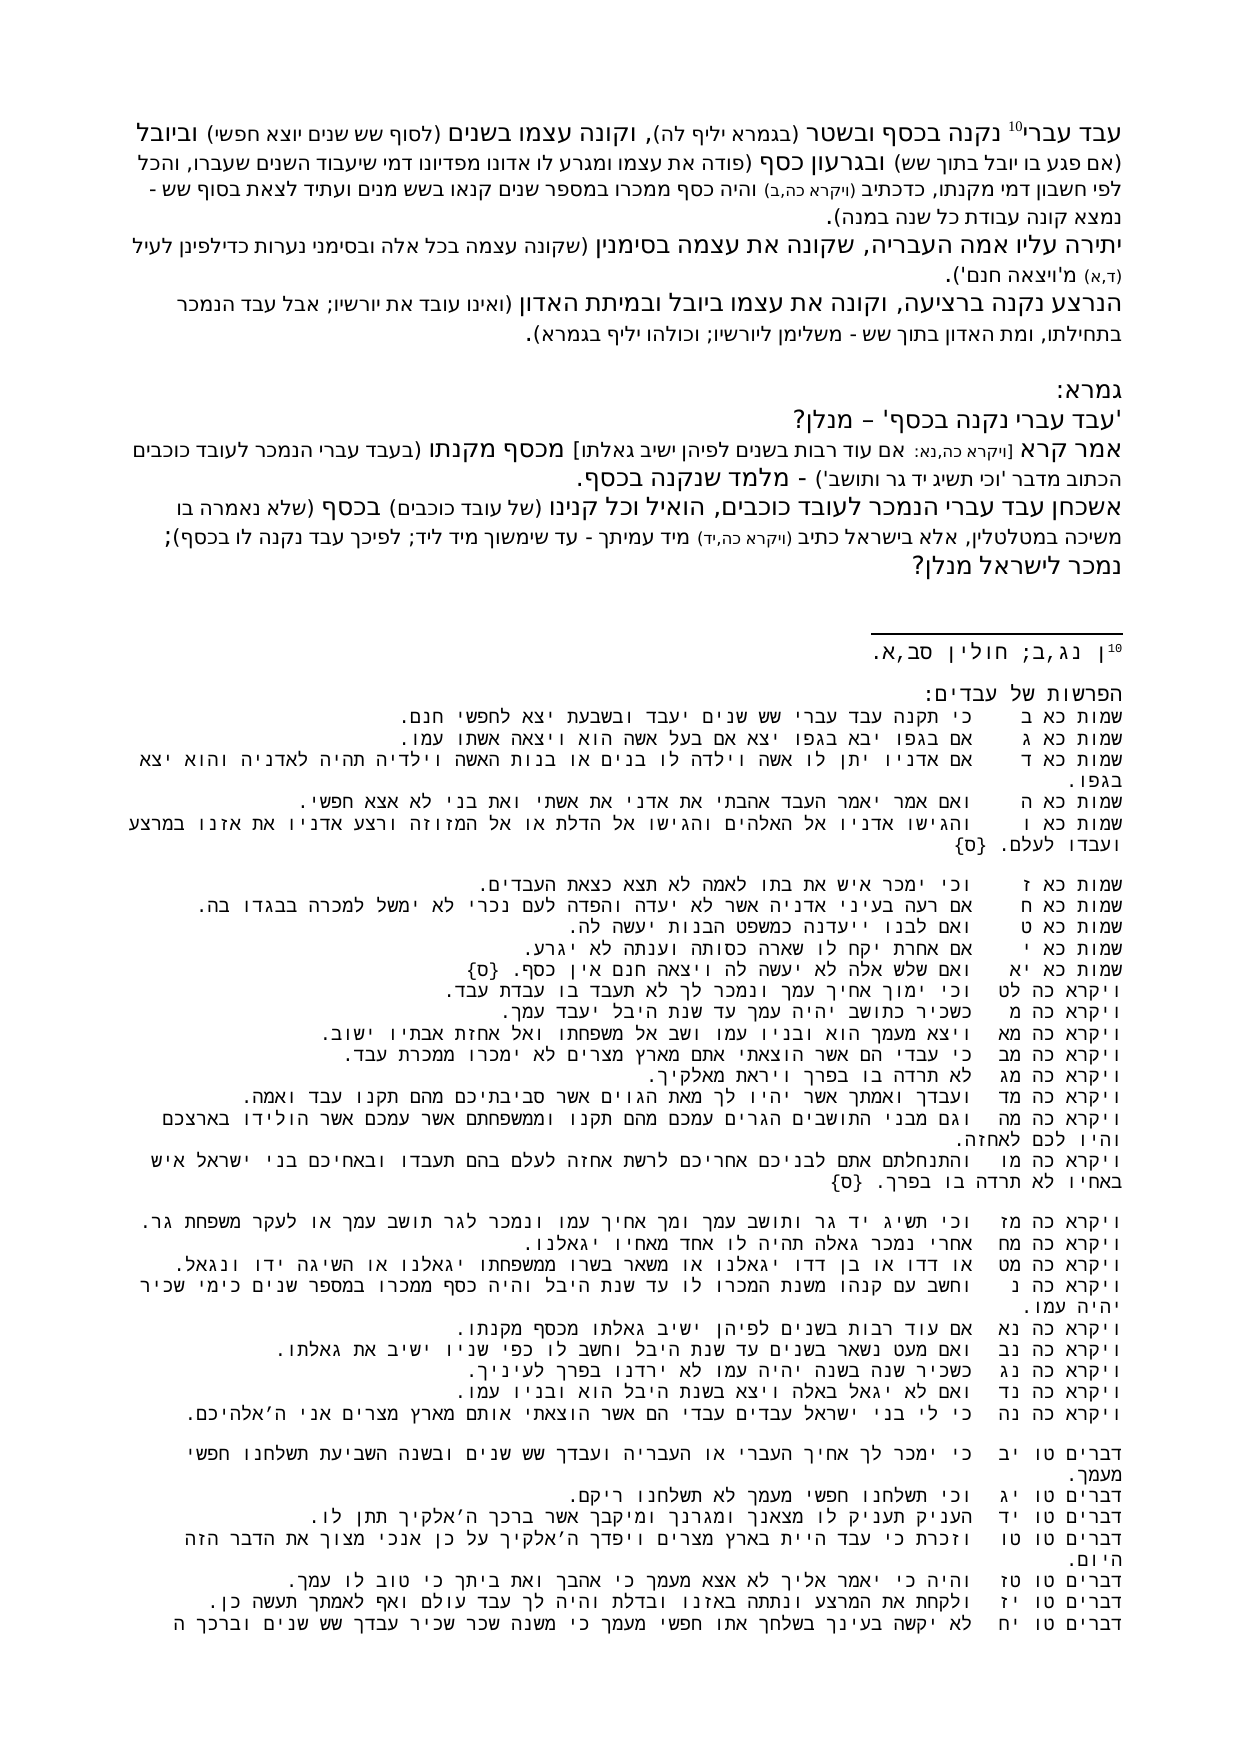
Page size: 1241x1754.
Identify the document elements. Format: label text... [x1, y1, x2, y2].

text ויקרא כה מ כשכיר כתושב יהיה עמך עד שנת היבל יעבד עמך. [118, 1003, 1122, 1024]
text דברים טו יח לא יקשה בעינך בשלחך אתו חפשי מעמך כי משנה שכר שכיר עבדך שש שנים וברכך ה [118, 1614, 1122, 1636]
text שמות כא ב כי תקנה עבד עברי שש שנים יעבד ובשבעת יצא לחפשי חנם. [118, 708, 1122, 729]
text שמות כא ג אם בגפו יבא בגפו יצא אם בעל אשה הוא ויצאה אשתו עמו. [118, 729, 1122, 751]
text ויקרא כה נב ואם מעט נשאר בשנים עד שנת היבל וחשב לו כפי שניו ישיב את גאלתו. [118, 1341, 1122, 1362]
text ויקרא כה מו והתנחלתם אתם לבניכם אחריכם לרשת אחזה לעלם בהם תעבדו ובאחיכם בני ישראל איש באחיו לא תרדה בו בפרך. {ס} [118, 1152, 1122, 1194]
text שמות כא יא ואם שלש אלה לא יעשה לה ויצאה חנם אין כסף. {ס} [118, 961, 1122, 982]
text דברים טו יז ולקחת את המרצע ונתתה באזנו ובדלת והיה לך עבד עולם ואף לאמתך תעשה כן. [118, 1593, 1122, 1614]
text שמות כא ה ואם אמר יאמר העבד אהבתי את אדני את אשתי ואת בני לא אצא חפשי. [118, 793, 1122, 814]
text ויקרא כה מח אחרי נמכר גאלה תהיה לו אחד מאחיו יגאלנו. [118, 1234, 1122, 1256]
text דברים טו יב כי ימכר לך אחיך העברי או העבריה ועבדך שש שנים ובשנה השביעת תשלחנו חפשי מעמך. [118, 1444, 1122, 1487]
text ויקרא כה מד ועבדך ואמתך אשר יהיו לך מאת הגוים אשר סביבתיכם מהם תקנו עבד ואמה. [118, 1088, 1122, 1109]
text שמות כא ו והגישו אדניו אל האלהים והגישו אל הדלת או אל המזוזה ורצע אדניו את אזנו במרצע ועבדו לעלם. {ס} [118, 814, 1122, 857]
text יתירה עליו אמה העבריה, שקונה את עצמה בסימנין (שקונה עצמה בכל אלה ובסימני נערות כדילפינן לעיל (ד,א) מ'ויצאה חנם'). [118, 230, 1122, 288]
text ויקרא כה מה וגם מבני התושבים הגרים עמכם מהם תקנו וממשפחתם אשר עמכם אשר הולידו בארצכם והיו לכם לאחזה. [118, 1109, 1122, 1152]
text ויקרא כה נד ואם לא יגאל באלה ויצא בשנת היבל הוא ובניו עמו. [118, 1383, 1122, 1404]
text ויקרא כה מב כי עבדי הם אשר הוצאתי אתם מארץ מצרים לא ימכרו ממכרת עבד. [118, 1046, 1122, 1067]
text דברים טו יג וכי תשלחנו חפשי מעמך לא תשלחנו ריקם. [118, 1487, 1122, 1508]
text שמות כא ח אם רעה בעיני אדניה אשר לא יעדה והפדה לעם נכרי לא ימשל למכרה בבגדו בה. [118, 897, 1122, 918]
text אשכחן עבד עברי הנמכר לעובד כוכבים, הואיל וכל קנינו (של עובד כוכבים) בכסף (שלא נאמרה בו משיכה במטלטלין, אלא בישראל כתיב (ויקרא כה,יד) מיד עמיתך - עד שימשוך מיד ליד; לפיכך עבד נקנה לו בכסף); נמכר לישראל מנלן? [118, 492, 1122, 580]
text עבד עברי נקנה בכסף ובשטר (בגמרא יליף לה), וקונה עצמו בשנים (לסוף שש שנים יוצא חפשי) וביובל (אם פגע בו יובל בתוך שש) ובגרעון כסף (פודה את עצמו ומגרע לו אדונו מפדיונו דמי שיעבוד השנים שעברו, והכל לפי חשבון דמי מקנתו, כדכתיב (ויקרא כה,ב) והיה כסף ממכרו במספר שנים קנאו בשש מנים ועתיד לצאת בסוף שש - נמצא קונה עבודת כל שנה במנה). [118, 118, 1122, 230]
text ויקרא כה מג לא תרדה בו בפרך ויראת מאלקיך. [118, 1067, 1122, 1088]
text שמות כא ד אם אדניו יתן לו אשה וילדה לו בנים או בנות האשה וילדיה תהיה לאדניה והוא יצא בגפו. [118, 751, 1122, 793]
text ויקרא כה לט וכי ימוך אחיך עמך ונמכר לך לא תעבד בו עבדת עבד. [118, 982, 1122, 1003]
text ויקרא כה נג כשכיר שנה בשנה יהיה עמו לא ירדנו בפרך לעיניך. [118, 1362, 1122, 1383]
text אמר קרא [ויקרא כה,נא: אם עוד רבות בשנים לפיהן ישיב גאלתו] מכסף מקנתו (בעבד עברי הנמכר לעובד כוכבים הכתוב מדבר 'וכי תשיג יד גר ותושב') - מלמד שנקנה בכסף. [118, 434, 1122, 492]
text ויקרא כה מז וכי תשיג יד גר ותושב עמך ומך אחיך עמו ונמכר לגר תושב עמך או לעקר משפחת גר. [118, 1213, 1122, 1234]
text דברים טו יד העניק תעניק לו מצאנך ומגרנך ומיקבך אשר ברכך ה’אלקיך תתן לו. [118, 1508, 1122, 1529]
text הנרצע נקנה ברציעה, וקונה את עצמו ביובל ובמיתת האדון (ואינו עובד את יורשיו; אבל עבד הנמכר בתחילתו, ומת האדון בתוך שש - משלימן ליורשיו; וכולהו יליף בגמרא). [118, 288, 1122, 347]
text 'עבד עברי נקנה בכסף' – מנלן? [118, 405, 1122, 434]
text דברים טו טו וזכרת כי עבד היית בארץ מצרים ויפדך ה’אלקיך על כן אנכי מצוך את הדבר הזה היום. [118, 1529, 1122, 1572]
text ויקרא כה מט או דדו או בן דדו יגאלנו או משאר בשרו ממשפחתו יגאלנו או השיגה ידו ונגאל. [118, 1256, 1122, 1277]
text שמות כא ז וכי ימכר איש את בתו לאמה לא תצא כצאת העבדים. [118, 876, 1122, 897]
text ן נג,ב; חולין סב,א. [118, 641, 1122, 666]
text גמרא: [118, 376, 1122, 405]
text ויקרא כה מא ויצא מעמך הוא ובניו עמו ושב אל משפחתו ואל אחזת אבתיו ישוב. [118, 1024, 1122, 1046]
text דברים טו טז והיה כי יאמר אליך לא אצא מעמך כי אהבך ואת ביתך כי טוב לו עמך. [118, 1572, 1122, 1593]
text הפרשות של עבדים: [118, 684, 1122, 708]
text ויקרא כה נה כי לי בני ישראל עבדים עבדי הם אשר הוצאתי אותם מארץ מצרים אני ה’אלהיכם. [118, 1404, 1122, 1426]
text ויקרא כה נא אם עוד רבות בשנים לפיהן ישיב גאלתו מכסף מקנתו. [118, 1319, 1122, 1341]
text ויקרא כה נ וחשב עם קנהו משנת המכרו לו עד שנת היבל והיה כסף ממכרו במספר שנים כימי שכיר יהיה עמו. [118, 1277, 1122, 1319]
text שמות כא י אם אחרת יקח לו שארה כסותה וענתה לא יגרע. [118, 939, 1122, 961]
text שמות כא ט ואם לבנו ייעדנה כמשפט הבנות יעשה לה. [118, 918, 1122, 939]
